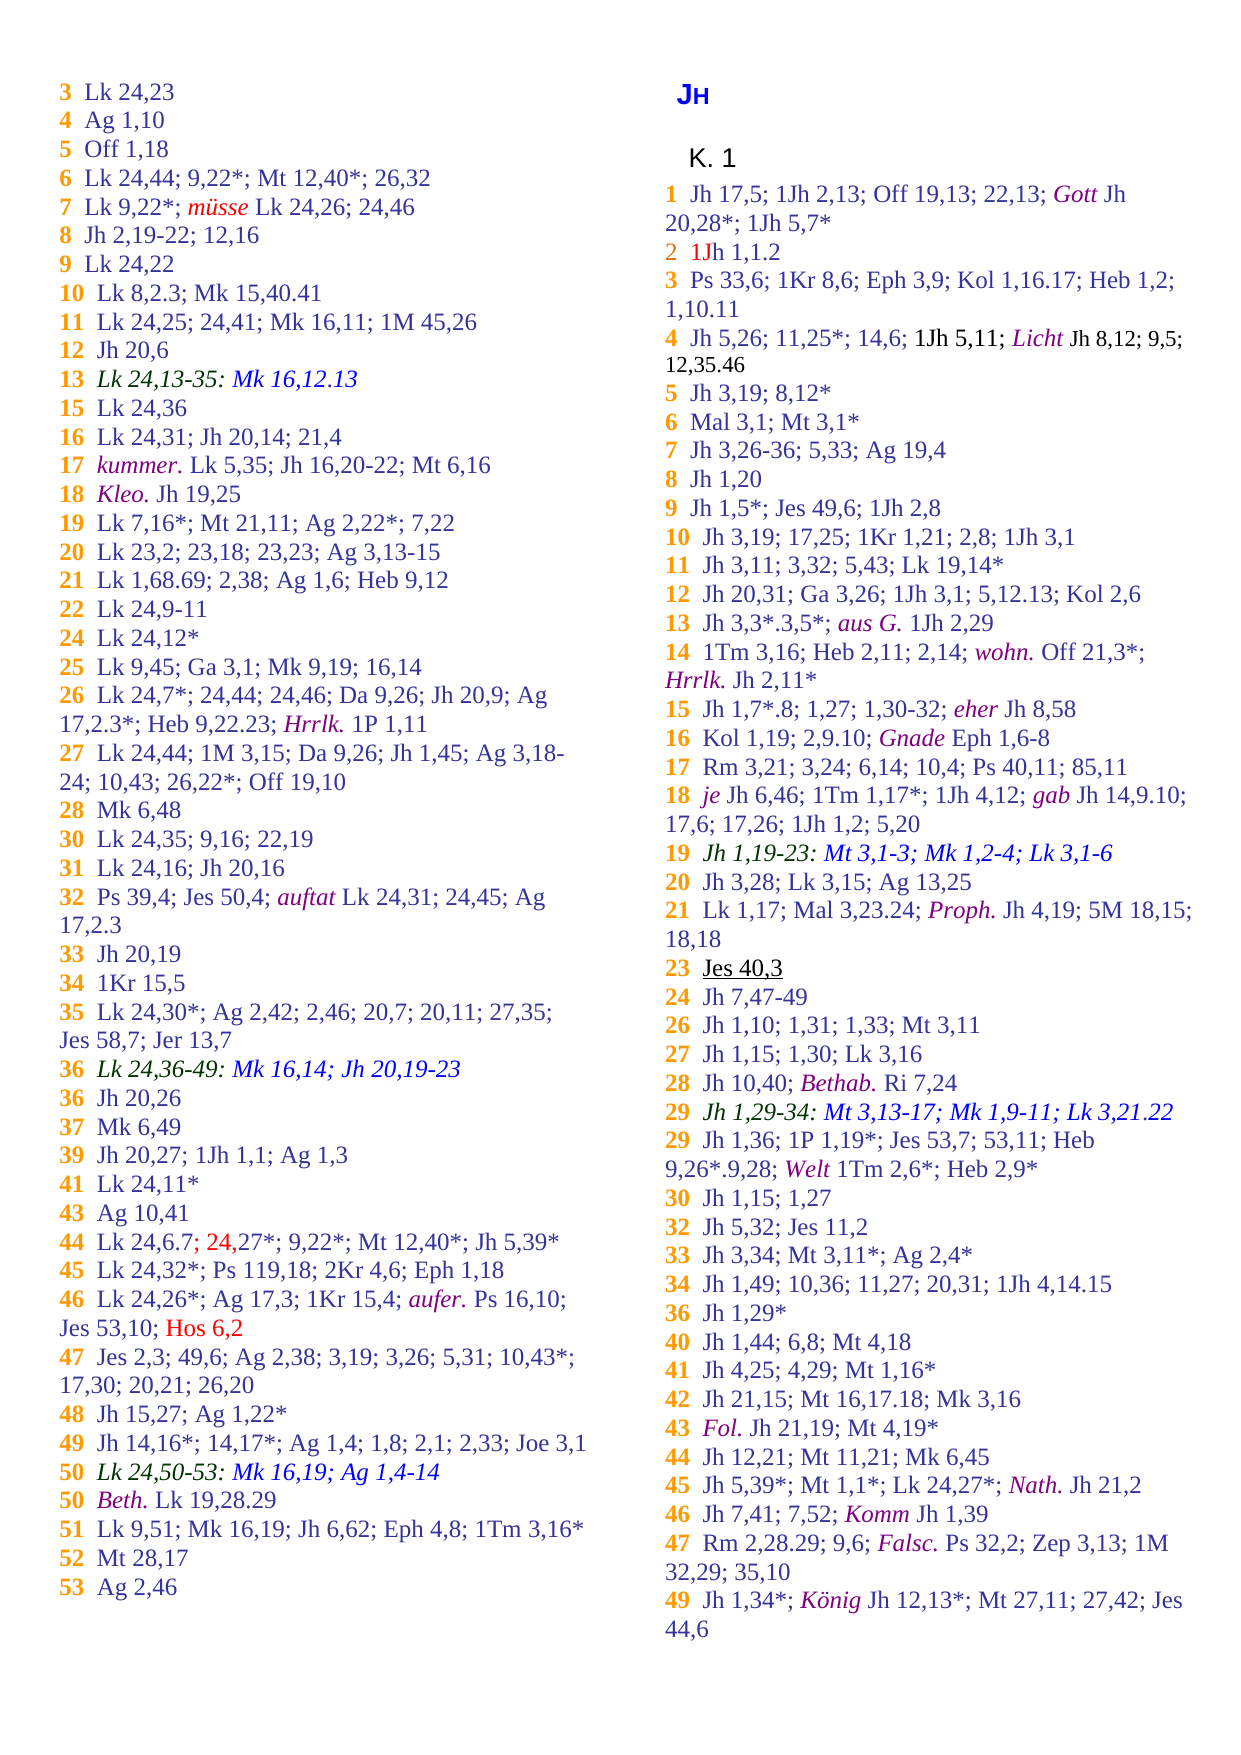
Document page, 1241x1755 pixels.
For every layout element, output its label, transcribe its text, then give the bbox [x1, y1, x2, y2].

text 4 Jh 5,26; 11,25*; 14,6; 1Jh 5,11; Licht Jh 8,12; 9,5; 12,35.46 [665, 323, 1193, 378]
text 3 Lk 24,23 [59, 77, 587, 106]
text 4 Ag 1,10 [59, 106, 587, 134]
text 44 Lk 24,6.7; 24,27*; 9,22*; Mt 12,40*; Jh 5,39* [59, 1227, 587, 1256]
text 14 1Tm 3,16; Heb 2,11; 2,14; wohn. Off 21,3*; Hrrlk. Jh 2,11* [665, 637, 1193, 694]
text 36 Lk 24,36-49: Mk 16,14; Jh 20,19-23 [59, 1054, 587, 1083]
text 10 Jh 3,19; 17,25; 1Kr 1,21; 2,8; 1Jh 3,1 [665, 522, 1193, 550]
text 20 Jh 3,28; Lk 3,15; Ag 13,25 [665, 867, 1193, 895]
text 33 Jh 3,34; Mt 3,11*; Ag 2,4* [665, 1240, 1193, 1269]
subtitle K. 1 [688, 142, 1193, 173]
subtitle Jh [676, 77, 1193, 110]
text 49 Jh 14,16*; 14,17*; Ag 1,4; 1,8; 2,1; 2,33; Joe 3,1 [59, 1428, 587, 1457]
text 16 Lk 24,31; Jh 20,14; 21,4 [59, 422, 587, 451]
text 19 Lk 7,16*; Mt 21,11; Ag 2,22*; 7,22 [59, 508, 587, 537]
text 19 Jh 1,19-23: Mt 3,1-3; Mk 1,2-4; Lk 3,1-6 [665, 838, 1193, 867]
text 27 Jh 1,15; 1,30; Lk 3,16 [665, 1039, 1193, 1068]
text 5 Off 1,18 [59, 134, 587, 163]
text 1 Jh 17,5; 1Jh 2,13; Off 19,13; 22,13; Gott Jh 20,28*; 1Jh 5,7* 2 1Jh 1,1.2 [665, 179, 1193, 265]
text 35 Lk 24,30*; Ag 2,42; 2,46; 20,7; 20,11; 27,35; Jes 58,7; Jer 13,7 [59, 997, 587, 1054]
text 18 Kleo. Jh 19,25 [59, 479, 587, 508]
text 36 Jh 1,29* [665, 1298, 1193, 1327]
text 50 Beth. Lk 19,28.29 [59, 1486, 587, 1514]
text 24 Lk 24,12* [59, 623, 587, 652]
text 53 Ag 2,46 [59, 1572, 587, 1601]
text 43 Ag 10,41 [59, 1198, 587, 1227]
text 34 Jh 1,49; 10,36; 11,27; 20,31; 1Jh 4,14.15 [665, 1269, 1193, 1298]
text 29 Jh 1,29-34: Mt 3,13-17; Mk 1,9-11; Lk 3,21.22 [665, 1097, 1193, 1125]
text 31 Lk 24,16; Jh 20,16 [59, 853, 587, 882]
text 32 Jh 5,32; Jes 11,2 [665, 1212, 1193, 1240]
text 23 Jes 40,3 [665, 953, 1193, 982]
text 10 Lk 8,2.3; Mk 15,40.41 [59, 278, 587, 307]
text 44 Jh 12,21; Mt 11,21; Mk 6,45 [665, 1442, 1193, 1470]
text 36 Jh 20,26 [59, 1083, 587, 1112]
text 37 Mk 6,49 [59, 1112, 587, 1141]
text 16 Kol 1,19; 2,9.10; Gnade Eph 1,6-8 [665, 723, 1193, 752]
text 30 Jh 1,15; 1,27 [665, 1183, 1193, 1212]
text 11 Lk 24,25; 24,41; Mk 16,11; 1M 45,26 [59, 307, 587, 336]
text 24 Jh 7,47-49 [665, 982, 1193, 1010]
text 47 Rm 2,28.29; 9,6; Falsc. Ps 32,2; Zep 3,13; 1M 32,29; 35,10 [665, 1528, 1193, 1585]
text 18 je Jh 6,46; 1Tm 1,17*; 1Jh 4,12; gab Jh 14,9.10; 17,6; 17,26; 1Jh 1,2; 5,20 [665, 780, 1193, 838]
text 6 Lk 24,44; 9,22*; Mt 12,40*; 26,32 [59, 163, 587, 192]
text 25 Lk 9,45; Ga 3,1; Mk 9,19; 16,14 [59, 652, 587, 681]
text 40 Jh 1,44; 6,8; Mt 4,18 [665, 1327, 1193, 1355]
text 12 Jh 20,6 [59, 336, 587, 364]
text 26 Jh 1,10; 1,31; 1,33; Mt 3,11 [665, 1010, 1193, 1039]
text 34 1Kr 15,5 [59, 968, 587, 997]
text 42 Jh 21,15; Mt 16,17.18; Mk 3,16 [665, 1384, 1193, 1413]
text 49 Jh 1,34*; König Jh 12,13*; Mt 27,11; 27,42; Jes 44,6 [665, 1585, 1193, 1643]
text 45 Jh 5,39*; Mt 1,1*; Lk 24,27*; Nath. Jh 21,2 [665, 1470, 1193, 1499]
text 21 Lk 1,17; Mal 3,23.24; Proph. Jh 4,19; 5M 18,15; 18,18 [665, 895, 1193, 953]
text 39 Jh 20,27; 1Jh 1,1; Ag 1,3 [59, 1141, 587, 1169]
text 20 Lk 23,2; 23,18; 23,23; Ag 3,13-15 [59, 537, 587, 566]
text 46 Lk 24,26*; Ag 17,3; 1Kr 15,4; aufer. Ps 16,10; Jes 53,10; Hos 6,2 [59, 1284, 587, 1342]
text 28 Mk 6,48 [59, 796, 587, 824]
text 17 kummer. Lk 5,35; Jh 16,20-22; Mt 6,16 [59, 451, 587, 479]
text 7 Lk 9,22*; müsse Lk 24,26; 24,46 [59, 192, 587, 221]
text 5 Jh 3,19; 8,12* [665, 378, 1193, 407]
text 27 Lk 24,44; 1M 3,15; Da 9,26; Jh 1,45; Ag 3,18-24; 10,43; 26,22*; Off 19,10 [59, 738, 587, 796]
text 41 Lk 24,11* [59, 1169, 587, 1198]
text 6 Mal 3,1; Mt 3,1* [665, 407, 1193, 435]
text 33 Jh 20,19 [59, 939, 587, 968]
text 41 Jh 4,25; 4,29; Mt 1,16* [665, 1355, 1193, 1384]
text 43 Fol. Jh 21,19; Mt 4,19* [665, 1413, 1193, 1442]
text 7 Jh 3,26-36; 5,33; Ag 19,4 [665, 435, 1193, 464]
text 3 Ps 33,6; 1Kr 8,6; Eph 3,9; Kol 1,16.17; Heb 1,2; 1,10.11 [665, 265, 1193, 323]
text 29 Jh 1,36; 1P 1,19*; Jes 53,7; 53,11; Heb 9,26*.9,28; Welt 1Tm 2,6*; Heb 2,9* [665, 1125, 1193, 1183]
text 11 Jh 3,11; 3,32; 5,43; Lk 19,14* [665, 550, 1193, 579]
text 28 Jh 10,40; Bethab. Ri 7,24 [665, 1068, 1193, 1097]
text 21 Lk 1,68.69; 2,38; Ag 1,6; Heb 9,12 [59, 566, 587, 594]
text 32 Ps 39,4; Jes 50,4; auftat Lk 24,31; 24,45; Ag 17,2.3 [59, 882, 587, 939]
text 17 Rm 3,21; 3,24; 6,14; 10,4; Ps 40,11; 85,11 [665, 752, 1193, 780]
text 12 Jh 20,31; Ga 3,26; 1Jh 3,1; 5,12.13; Kol 2,6 [665, 579, 1193, 608]
text 50 Lk 24,50-53: Mk 16,19; Ag 1,4-14 [59, 1457, 587, 1486]
text 26 Lk 24,7*; 24,44; 24,46; Da 9,26; Jh 20,9; Ag 17,2.3*; Heb 9,22.23; Hrrlk. 1P 1,11 [59, 681, 587, 738]
text 45 Lk 24,32*; Ps 119,18; 2Kr 4,6; Eph 1,18 [59, 1256, 587, 1284]
text 13 Jh 3,3*.3,5*; aus G. 1Jh 2,29 [665, 608, 1193, 637]
text 30 Lk 24,35; 9,16; 22,19 [59, 824, 587, 853]
text 9 Lk 24,22 [59, 249, 587, 278]
text 47 Jes 2,3; 49,6; Ag 2,38; 3,19; 3,26; 5,31; 10,43*; 17,30; 20,21; 26,20 [59, 1342, 587, 1399]
text 15 Jh 1,7*.8; 1,27; 1,30-32; eher Jh 8,58 [665, 694, 1193, 723]
text 9 Jh 1,5*; Jes 49,6; 1Jh 2,8 [665, 493, 1193, 522]
text 46 Jh 7,41; 7,52; Komm Jh 1,39 [665, 1499, 1193, 1528]
text 52 Mt 28,17 [59, 1543, 587, 1572]
text 8 Jh 2,19-22; 12,16 [59, 221, 587, 249]
text 48 Jh 15,27; Ag 1,22* [59, 1399, 587, 1428]
text 51 Lk 9,51; Mk 16,19; Jh 6,62; Eph 4,8; 1Tm 3,16* [59, 1514, 587, 1543]
text 8 Jh 1,20 [665, 464, 1193, 493]
text 13 Lk 24,13-35: Mk 16,12.13 [59, 364, 587, 393]
text 15 Lk 24,36 [59, 393, 587, 422]
text 22 Lk 24,9-11 [59, 594, 587, 623]
